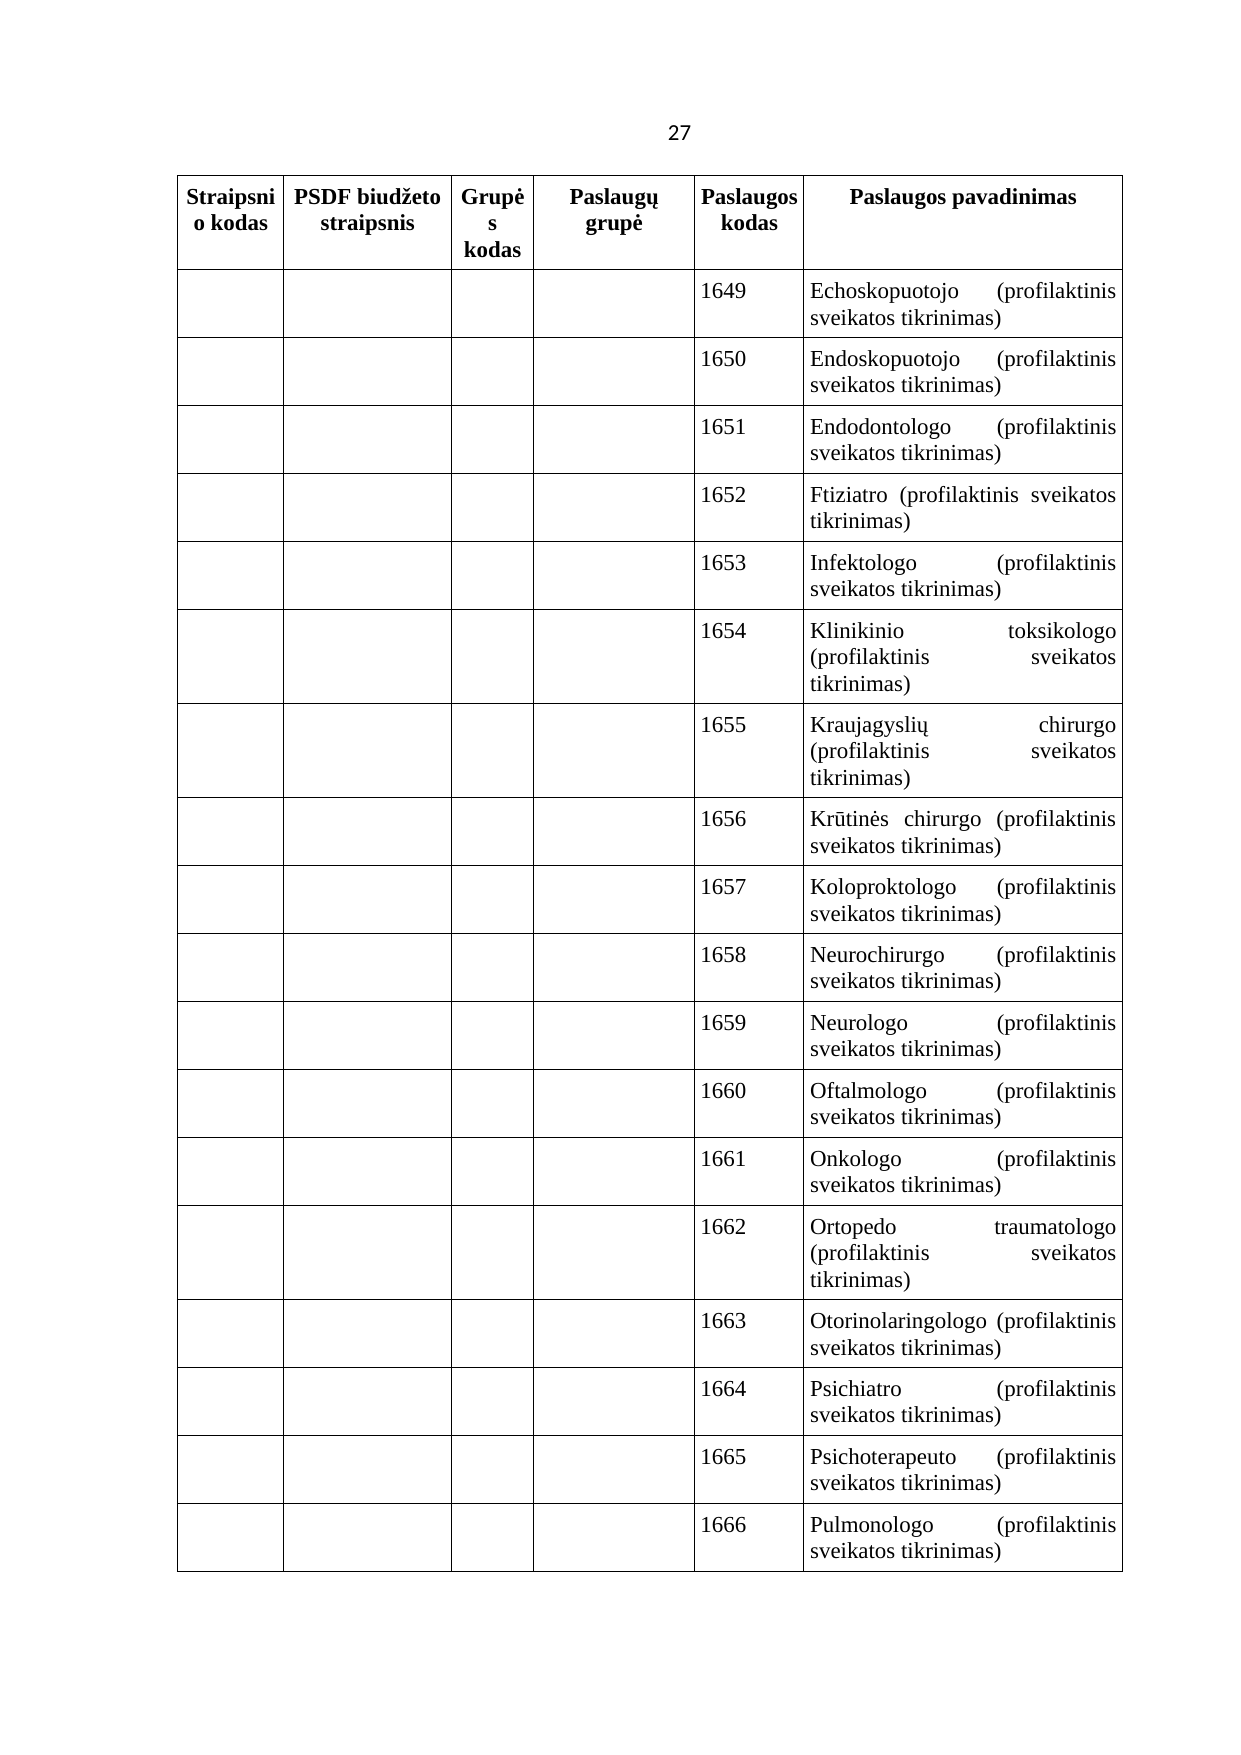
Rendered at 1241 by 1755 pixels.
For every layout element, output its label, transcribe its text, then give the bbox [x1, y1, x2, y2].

table_cell Onkologo (profilaktinis sveikatos tikrinimas) [804, 1138, 1122, 1205]
table_cell [534, 934, 694, 1001]
table_cell 1654 [695, 610, 803, 703]
table_cell [452, 1002, 533, 1069]
table_cell [284, 1300, 451, 1367]
table_cell [452, 1206, 533, 1299]
table_cell 1649 [695, 270, 803, 337]
table_cell 1666 [695, 1504, 803, 1571]
table_cell Krūtinės chirurgo (profilaktinis sveikatos tikrinimas) [804, 798, 1122, 865]
table_cell [452, 610, 533, 703]
table_cell Neurologo (profilaktinis sveikatos tikrinimas) [804, 1002, 1122, 1069]
table_cell [534, 406, 694, 473]
table_cell [178, 798, 283, 865]
table_cell [534, 1002, 694, 1069]
table_cell [284, 1070, 451, 1137]
table_cell [452, 338, 533, 405]
table_cell [534, 474, 694, 541]
table_cell [178, 610, 283, 703]
table_cell [178, 542, 283, 609]
table_cell [284, 1138, 451, 1205]
table_cell 1664 [695, 1368, 803, 1435]
table_cell [284, 270, 451, 337]
table_cell [534, 338, 694, 405]
table_cell [178, 704, 283, 797]
table_header Grupės kodas [452, 176, 533, 269]
table_cell [284, 934, 451, 1001]
table_cell [534, 1138, 694, 1205]
table_cell [284, 1368, 451, 1435]
table_cell [284, 798, 451, 865]
table_cell Psichoterapeuto (profilaktinis sveikatos tikrinimas) [804, 1436, 1122, 1503]
table_cell [452, 1300, 533, 1367]
table_cell [178, 1504, 283, 1571]
table_cell [452, 704, 533, 797]
table_cell [452, 270, 533, 337]
table_cell [178, 338, 283, 405]
table_cell 1652 [695, 474, 803, 541]
table_cell [178, 1368, 283, 1435]
table_cell [284, 406, 451, 473]
table_cell [452, 1138, 533, 1205]
table_cell [178, 1436, 283, 1503]
table_cell [284, 610, 451, 703]
table_cell 1651 [695, 406, 803, 473]
table_cell [534, 542, 694, 609]
table_cell 1659 [695, 1002, 803, 1069]
table_cell [534, 1504, 694, 1571]
table_cell [178, 270, 283, 337]
table_cell 1663 [695, 1300, 803, 1367]
table_cell [178, 1206, 283, 1299]
table_cell Kraujagyslių chirurgo (profilaktinis sveikatos tikrinimas) [804, 704, 1122, 797]
table_header Straipsnio kodas [178, 176, 283, 269]
table_cell [534, 704, 694, 797]
table_cell [284, 1206, 451, 1299]
table_cell Endodontologo (profilaktinis sveikatos tikrinimas) [804, 406, 1122, 473]
table_cell [178, 474, 283, 541]
table_cell Echoskopuotojo (profilaktinis sveikatos tikrinimas) [804, 270, 1122, 337]
table_cell [284, 1002, 451, 1069]
table_cell [284, 1436, 451, 1503]
table_cell Pulmonologo (profilaktinis sveikatos tikrinimas) [804, 1504, 1122, 1571]
table_cell [178, 406, 283, 473]
table_cell [284, 704, 451, 797]
table_cell [178, 866, 283, 933]
table_cell [534, 1436, 694, 1503]
table_cell Infektologo (profilaktinis sveikatos tikrinimas) [804, 542, 1122, 609]
table_cell [452, 866, 533, 933]
table_cell [534, 866, 694, 933]
table_cell [452, 474, 533, 541]
table_cell [284, 542, 451, 609]
table_cell 1650 [695, 338, 803, 405]
table_cell 1658 [695, 934, 803, 1001]
table_header PSDF biudžeto straipsnis [284, 176, 451, 269]
table_cell [452, 542, 533, 609]
table_cell [452, 798, 533, 865]
table_cell Psichiatro (profilaktinis sveikatos tikrinimas) [804, 1368, 1122, 1435]
table_cell [534, 798, 694, 865]
table_cell Ftiziatro (profilaktinis sveikatos tikrinimas) [804, 474, 1122, 541]
table_cell [284, 866, 451, 933]
table_cell [452, 1368, 533, 1435]
table_cell [534, 1206, 694, 1299]
table_cell [452, 1504, 533, 1571]
table_cell Otorinolaringologo (profilaktinis sveikatos tikrinimas) [804, 1300, 1122, 1367]
table_cell 1655 [695, 704, 803, 797]
table_header Paslaugų grupė [534, 176, 694, 269]
table_cell [534, 1070, 694, 1137]
table_cell [178, 1300, 283, 1367]
table_cell Koloproktologo (profilaktinis sveikatos tikrinimas) [804, 866, 1122, 933]
table_header Paslaugos pavadinimas [804, 176, 1122, 269]
table_cell Endoskopuotojo (profilaktinis sveikatos tikrinimas) [804, 338, 1122, 405]
table_cell [178, 934, 283, 1001]
table_header Paslaugos kodas [695, 176, 803, 269]
table_cell Neurochirurgo (profilaktinis sveikatos tikrinimas) [804, 934, 1122, 1001]
table_cell [452, 1070, 533, 1137]
table_cell 1657 [695, 866, 803, 933]
table_cell 1660 [695, 1070, 803, 1137]
table_cell 1665 [695, 1436, 803, 1503]
table_cell [452, 406, 533, 473]
table_cell 1653 [695, 542, 803, 609]
table_cell 1662 [695, 1206, 803, 1299]
table_cell Ortopedo traumatologo (profilaktinis sveikatos tikrinimas) [804, 1206, 1122, 1299]
table_cell [178, 1138, 283, 1205]
table_cell Klinikinio toksikologo (profilaktinis sveikatos tikrinimas) [804, 610, 1122, 703]
table_cell [534, 1300, 694, 1367]
table_cell [534, 1368, 694, 1435]
table_cell [284, 338, 451, 405]
table_cell [534, 270, 694, 337]
table_cell 1656 [695, 798, 803, 865]
table_cell [534, 610, 694, 703]
table_cell [452, 934, 533, 1001]
table_cell [452, 1436, 533, 1503]
table_cell Oftalmologo (profilaktinis sveikatos tikrinimas) [804, 1070, 1122, 1137]
table_cell [284, 474, 451, 541]
table_cell [178, 1070, 283, 1137]
table_cell [284, 1504, 451, 1571]
table_cell 1661 [695, 1138, 803, 1205]
table_cell [178, 1002, 283, 1069]
